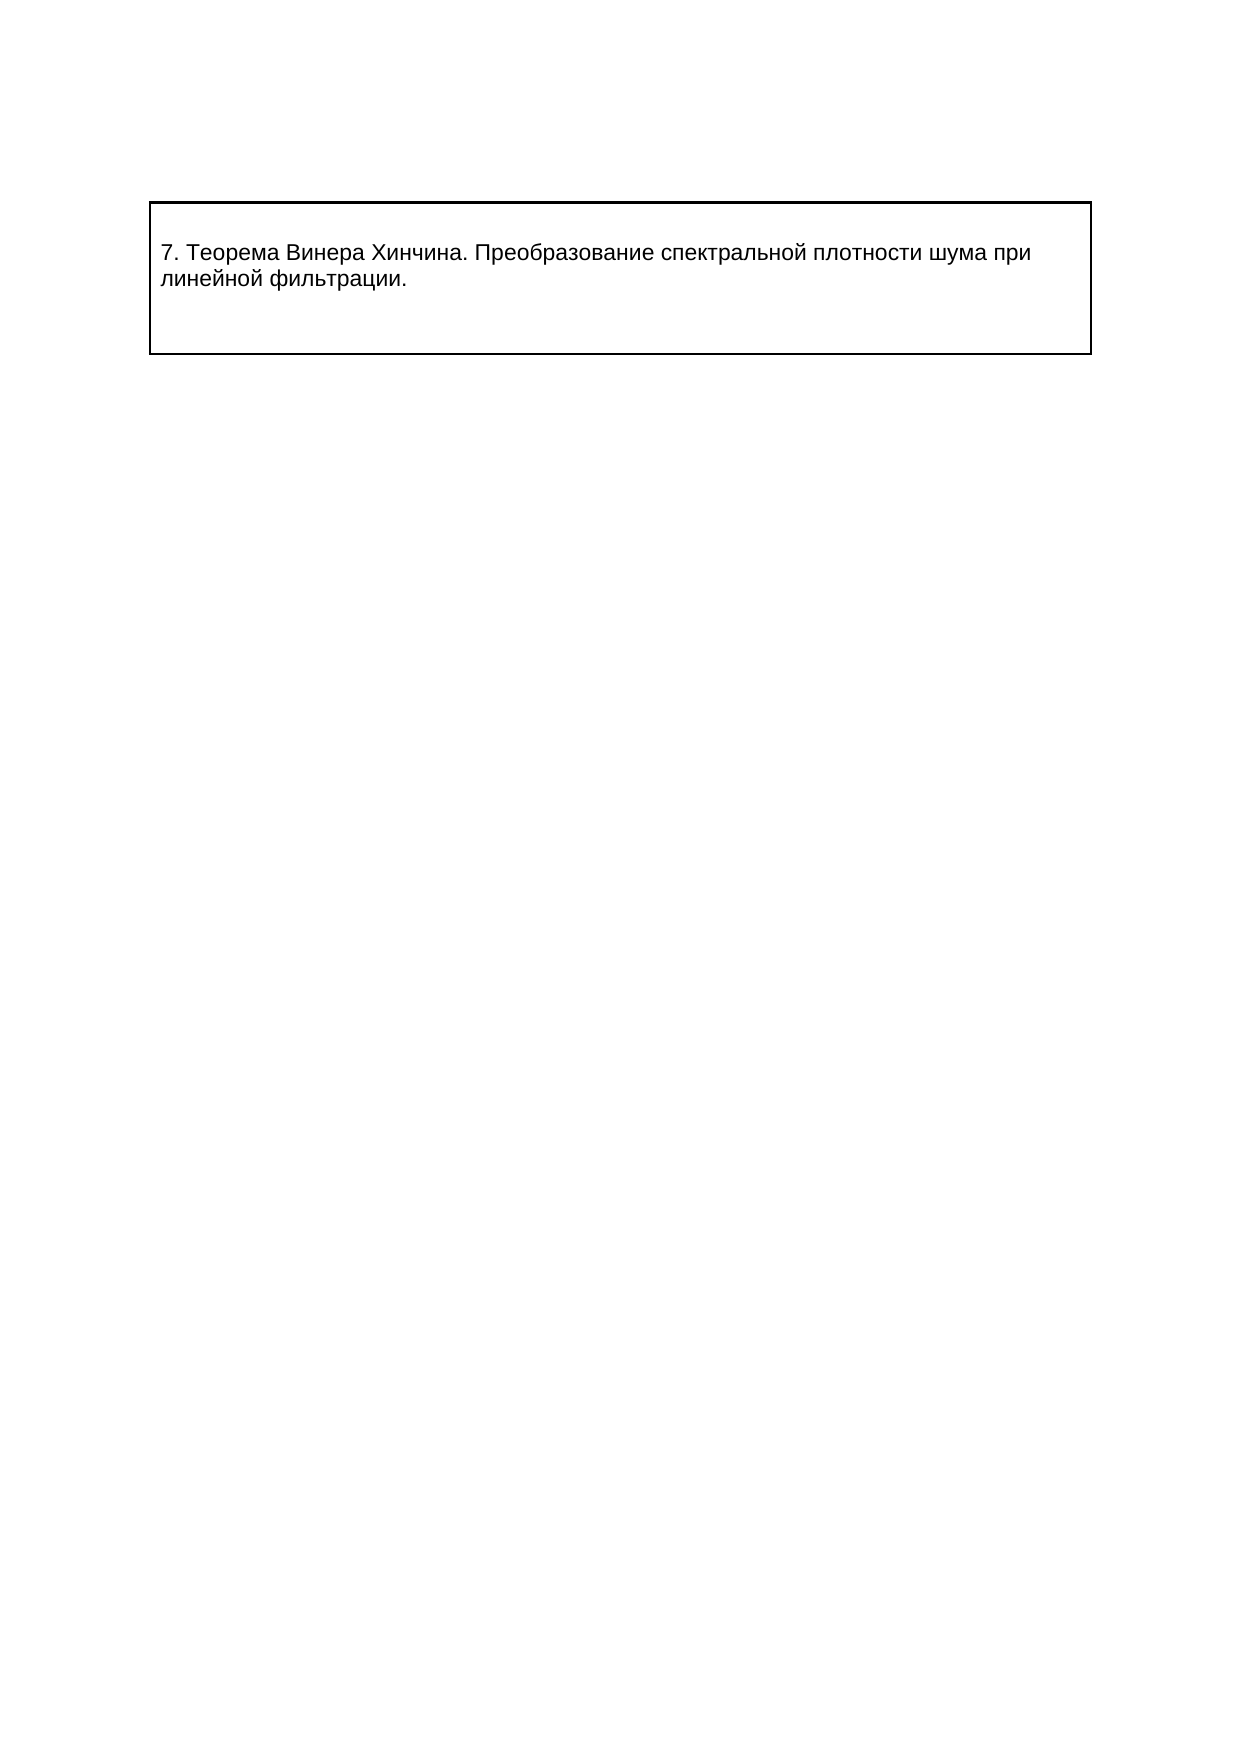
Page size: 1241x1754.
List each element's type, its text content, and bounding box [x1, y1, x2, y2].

table_header 7. Теорема Винера Хинчина. Преобразование спектральной плотности шума при линейной фильтрации. [151, 204, 1090, 353]
